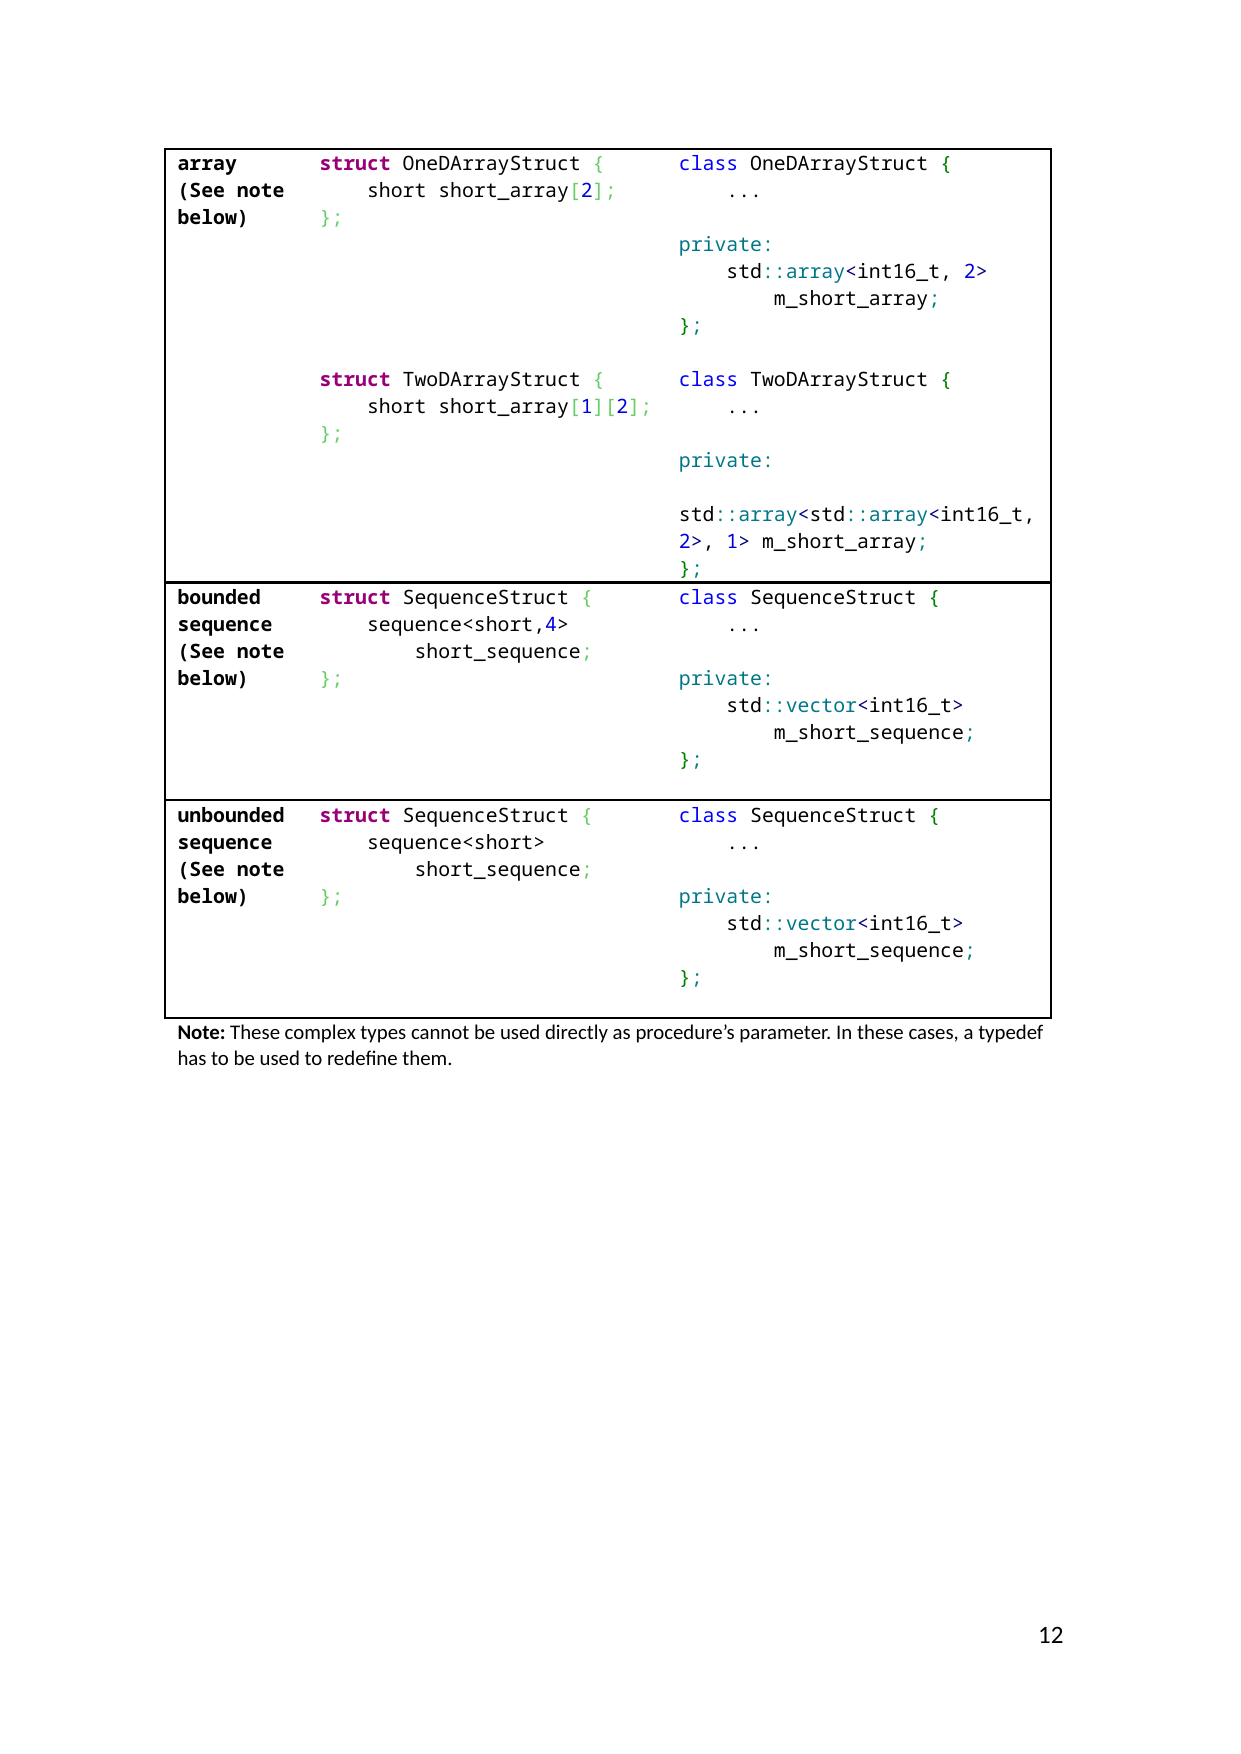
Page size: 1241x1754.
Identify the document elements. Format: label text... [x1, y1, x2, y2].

table_cell class SequenceStruct { ... private: std::vector<int16_t> m_short_sequence; }; [667, 801, 1050, 1017]
table_cell bounded sequence (See note below) [166, 584, 307, 799]
table_cell class SequenceStruct { ... private: std::vector<int16_t> m_short_sequence; }; [667, 584, 1050, 799]
table_cell struct SequenceStruct { sequence<short> short_sequence; }; [307, 801, 667, 1017]
table_cell class OneDArrayStruct { ... private: std::array<int16_t, 2> m_short_array; }; class TwoDArrayStruct { ... private: std::array<std::array<int16_t, 2>, 1> m_short_array; }; [667, 150, 1050, 581]
table_cell array (See note below) [166, 150, 307, 581]
text Note: These complex types cannot be used directly as procedure’s parameter. In these cases, a typedef has to be used to redefine them. [177, 1019, 1063, 1070]
table_cell struct SequenceStruct { sequence<short,4> short_sequence; }; [307, 584, 667, 799]
table_cell unbounded sequence (See note below) [166, 801, 307, 1017]
table_cell struct OneDArrayStruct { short short_array[2]; }; struct TwoDArrayStruct { short short_array[1][2]; }; [307, 150, 667, 581]
